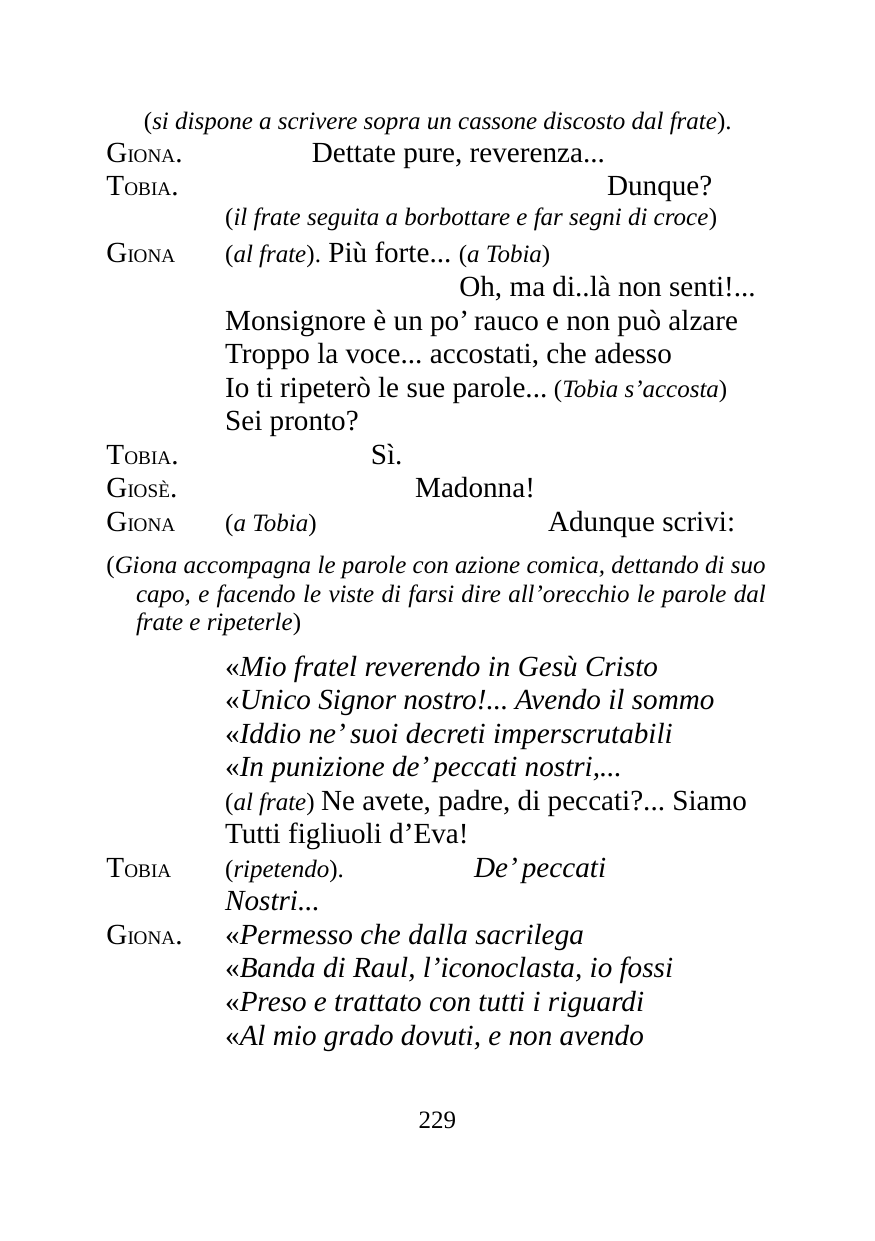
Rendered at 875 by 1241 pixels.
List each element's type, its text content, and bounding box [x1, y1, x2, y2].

table_cell Dettate pure, reverenza... [225, 135, 769, 168]
table_cell Dunque? [225, 169, 769, 202]
table_cell «Permesso che dalla sacrilega «Banda di Raul, l’iconoclasta, io fossi «Preso e trattato con tutti i riguardi «Al mio grado dovuti, e non avendo [225, 917, 769, 1051]
table_cell [106, 649, 225, 850]
table_cell (a Tobia) Adunque scrivi: [225, 504, 769, 537]
table_cell Giona [106, 504, 225, 537]
table_cell Sì. [225, 437, 769, 470]
table_cell (al frate). Più forte... (a Tobia) Oh, ma di..là non senti!... Monsignore è un po’ rauco e non può alzare Troppo la voce... accostati, che adesso Io ti ripeterò le sue parole... (Tobia s’accosta) Sei pronto? [225, 236, 769, 437]
table_cell (Giona accompagna le parole con azione comica, dettando di suo capo, e facendo le viste di farsi dire all’orecchio le parole dal frate e ripeterle) [106, 538, 769, 649]
table_cell (ripetendo). De’ peccati Nostri... [225, 850, 769, 917]
table_cell Giona. [106, 135, 225, 168]
table_cell (si dispone a scrivere sopra un cassone discosto dal frate). [106, 106, 769, 135]
table_cell [106, 202, 225, 236]
table_cell Giona [106, 236, 225, 437]
table_cell «Mio fratel reverendo in Gesù Cristo «Unico Signor nostro!... Avendo il sommo «Iddio ne’ suoi decreti imperscrutabili «In punizione de’ peccati nostri,... (al frate) Ne avete, padre, di peccati?... Siamo Tutti figliuoli d’Eva! [225, 649, 769, 850]
table_cell Tobia. [106, 437, 225, 470]
table_cell Madonna! [225, 470, 769, 504]
table_cell Tobia [106, 850, 225, 917]
table_cell Tobia. [106, 169, 225, 202]
table_cell Giosè. [106, 470, 225, 504]
table_cell Giona. [106, 917, 225, 1051]
table_cell (il frate seguita a borbottare e far segni di croce) [225, 202, 769, 236]
